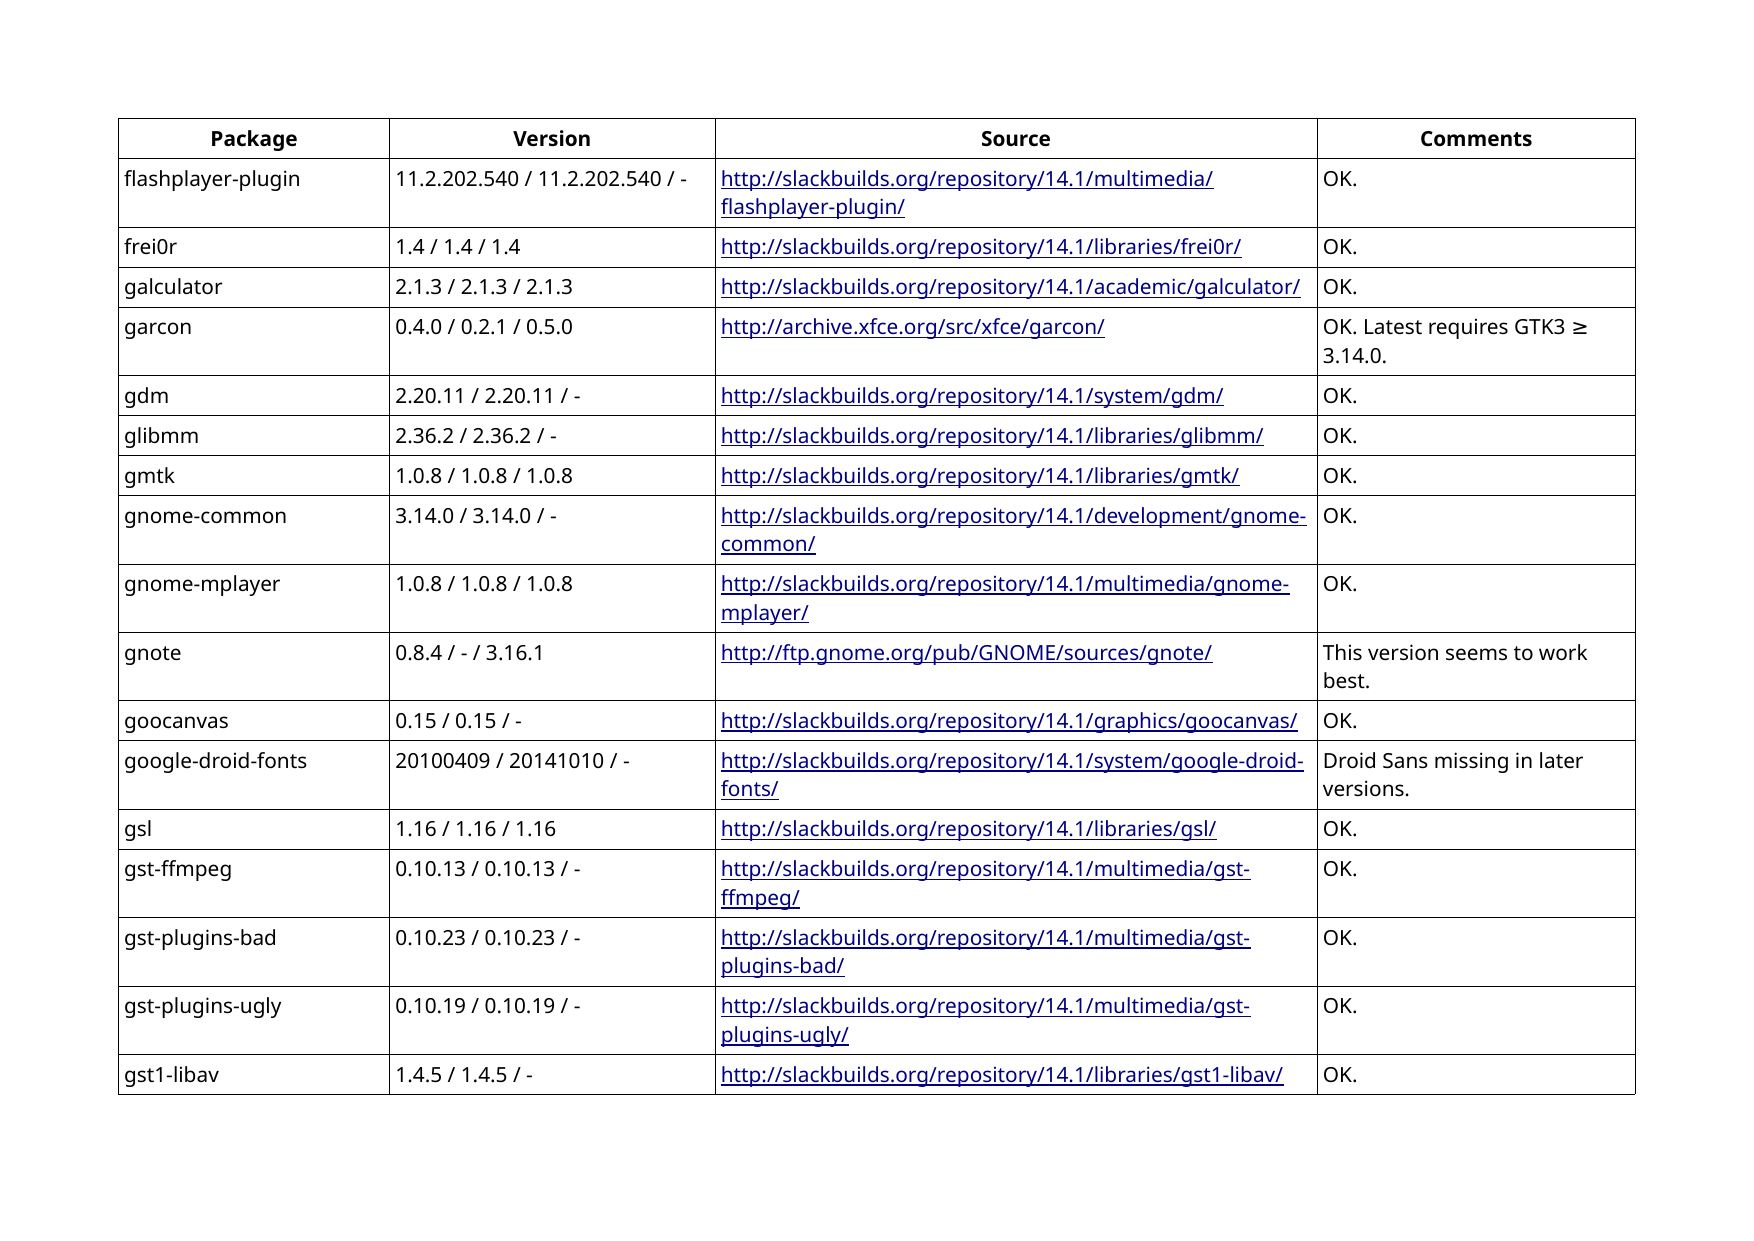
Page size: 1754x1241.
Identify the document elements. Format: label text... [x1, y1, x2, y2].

table_cell http://slackbuilds.org/repository/14.1/multimedia/gst-plugins-bad/ [716, 918, 1317, 986]
table_cell OK. [1318, 228, 1635, 267]
table_cell 0.10.19 / 0.10.19 / - [390, 987, 715, 1054]
table_cell OK. [1318, 496, 1635, 563]
table_cell OK. [1318, 416, 1635, 455]
table_cell flashplayer-plugin [119, 159, 389, 227]
table_cell gsl [119, 810, 389, 849]
table_cell Droid Sans missing in later versions. [1318, 741, 1635, 809]
table_cell http://slackbuilds.org/repository/14.1/academic/galculator/ [716, 268, 1317, 307]
table_cell http://slackbuilds.org/repository/14.1/multimedia/gst-plugins-ugly/ [716, 987, 1317, 1054]
table_cell http://slackbuilds.org/repository/14.1/multimedia/gnome-mplayer/ [716, 565, 1317, 632]
table_cell http://slackbuilds.org/repository/14.1/graphics/goocanvas/ [716, 701, 1317, 740]
table_cell 20100409 / 20141010 / - [390, 741, 715, 809]
table_cell 11.2.202.540 / 11.2.202.540 / - [390, 159, 715, 227]
table_cell gdm [119, 376, 389, 415]
table_cell http://slackbuilds.org/repository/14.1/system/google-droid-fonts/ [716, 741, 1317, 809]
table_cell OK. [1318, 268, 1635, 307]
table_cell 2.1.3 / 2.1.3 / 2.1.3 [390, 268, 715, 307]
table_cell gst-ffmpeg [119, 850, 389, 917]
table_header Package [119, 119, 389, 158]
table_cell OK. [1318, 701, 1635, 740]
table_cell gnome-mplayer [119, 565, 389, 632]
table_cell gst-plugins-bad [119, 918, 389, 986]
table_cell gmtk [119, 456, 389, 495]
table_cell 1.4.5 / 1.4.5 / - [390, 1055, 715, 1094]
table_cell http://slackbuilds.org/repository/14.1/libraries/gsl/ [716, 810, 1317, 849]
table_cell OK. Latest requires GTK3 ≥ 3.14.0. [1318, 308, 1635, 375]
table_cell gst-plugins-ugly [119, 987, 389, 1054]
table_cell 1.0.8 / 1.0.8 / 1.0.8 [390, 565, 715, 632]
table_header Version [390, 119, 715, 158]
table_cell OK. [1318, 810, 1635, 849]
table_cell 1.16 / 1.16 / 1.16 [390, 810, 715, 849]
table_cell OK. [1318, 376, 1635, 415]
table_cell OK. [1318, 850, 1635, 917]
table_cell OK. [1318, 565, 1635, 632]
table_cell http://slackbuilds.org/repository/14.1/libraries/frei0r/ [716, 228, 1317, 267]
table_cell OK. [1318, 1055, 1635, 1094]
table_cell 2.20.11 / 2.20.11 / - [390, 376, 715, 415]
table_cell garcon [119, 308, 389, 375]
table_cell gst1-libav [119, 1055, 389, 1094]
table_cell goocanvas [119, 701, 389, 740]
table_cell 1.4 / 1.4 / 1.4 [390, 228, 715, 267]
table_cell glibmm [119, 416, 389, 455]
table_cell OK. [1318, 159, 1635, 227]
table_cell 3.14.0 / 3.14.0 / - [390, 496, 715, 563]
table_cell frei0r [119, 228, 389, 267]
table_cell OK. [1318, 456, 1635, 495]
table_cell 0.10.13 / 0.10.13 / - [390, 850, 715, 917]
table_cell http://archive.xfce.org/src/xfce/garcon/ [716, 308, 1317, 375]
table_cell 2.36.2 / 2.36.2 / - [390, 416, 715, 455]
table_cell http://slackbuilds.org/repository/14.1/libraries/glibmm/ [716, 416, 1317, 455]
table_cell http://slackbuilds.org/repository/14.1/development/gnome-common/ [716, 496, 1317, 563]
table_cell http://slackbuilds.org/repository/14.1/libraries/gmtk/ [716, 456, 1317, 495]
table_header Source [716, 119, 1317, 158]
table_cell http://slackbuilds.org/repository/14.1/multimedia/flashplayer-plugin/ [716, 159, 1317, 227]
table_cell 0.10.23 / 0.10.23 / - [390, 918, 715, 986]
table_cell http://slackbuilds.org/repository/14.1/multimedia/gst-ffmpeg/ [716, 850, 1317, 917]
table_cell gnome-common [119, 496, 389, 563]
table_cell 0.4.0 / 0.2.1 / 0.5.0 [390, 308, 715, 375]
table_cell OK. [1318, 918, 1635, 986]
table_cell 1.0.8 / 1.0.8 / 1.0.8 [390, 456, 715, 495]
table_header Comments [1318, 119, 1635, 158]
table_cell This version seems to work best. [1318, 633, 1635, 700]
table_cell http://ftp.gnome.org/pub/GNOME/sources/gnote/ [716, 633, 1317, 700]
table_cell http://slackbuilds.org/repository/14.1/system/gdm/ [716, 376, 1317, 415]
table_cell http://slackbuilds.org/repository/14.1/libraries/gst1-libav/ [716, 1055, 1317, 1094]
table_cell gnote [119, 633, 389, 700]
table_cell 0.8.4 / - / 3.16.1 [390, 633, 715, 700]
table_cell galculator [119, 268, 389, 307]
table_cell google-droid-fonts [119, 741, 389, 809]
table_cell 0.15 / 0.15 / - [390, 701, 715, 740]
table_cell OK. [1318, 987, 1635, 1054]
